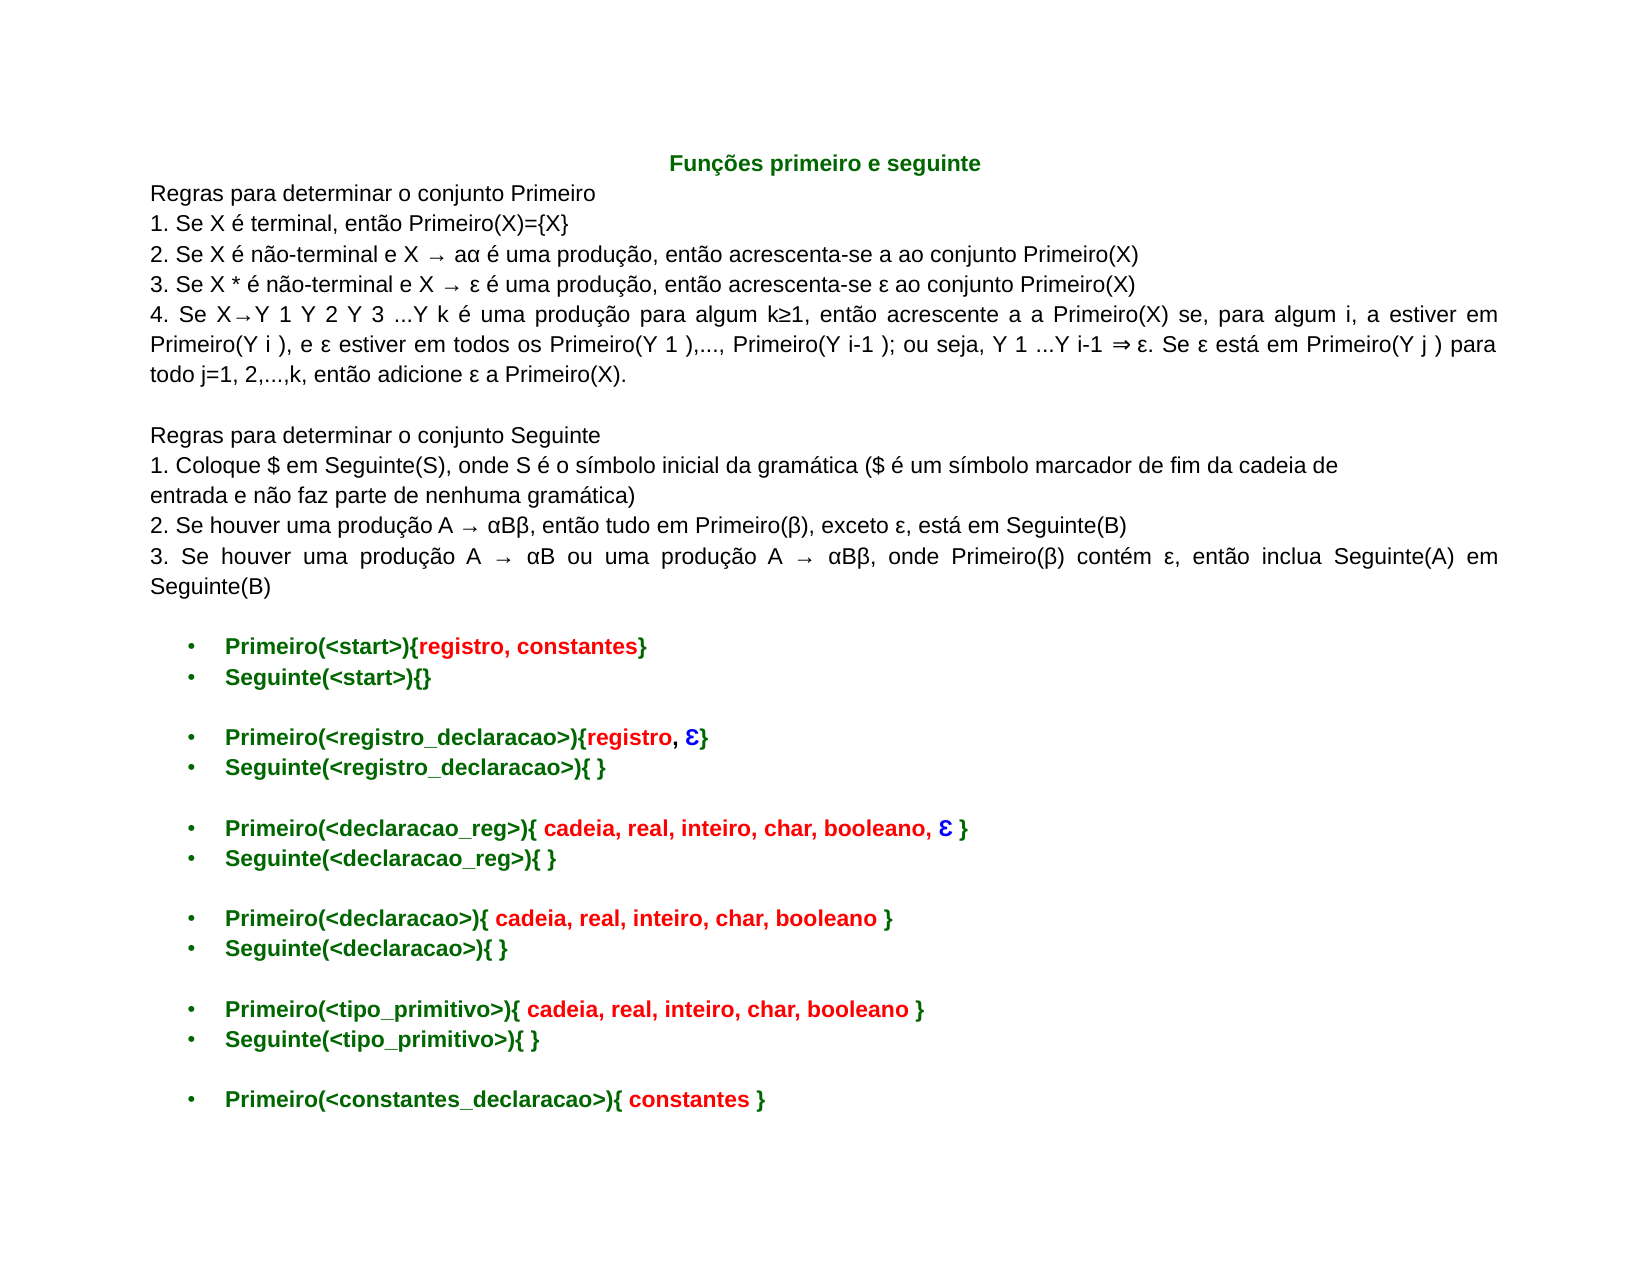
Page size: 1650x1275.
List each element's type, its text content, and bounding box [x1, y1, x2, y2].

text 3. Se X * é não-terminal e X → ε é uma produção, então acrescenta-se ε ao conjunto Primeiro(X) [150, 271, 1500, 297]
text 1. Coloque $ em Seguinte(S), onde S é o símbolo inicial da gramática ($ é um símbolo marcador de fim da cadeia de [150, 452, 1500, 478]
text 1. Se X é terminal, então Primeiro(X)={X} [150, 210, 1500, 237]
text 3. Se houver uma produção A → αB ou uma produção A → αBβ, onde Primeiro(β) contém ε, então inclua Seguinte(A) em Seguinte(B) [150, 543, 1500, 599]
list Primeiro(<declaracao>){ cadeia, real, inteiro, char, booleano } [187, 905, 1500, 932]
list Primeiro(<declaracao_reg>){ cadeia, real, inteiro, char, booleano, Ɛ } [187, 814, 1500, 841]
text 2. Se X é não-terminal e X → aα é uma produção, então acrescenta-se a ao conjunto Primeiro(X) [150, 241, 1500, 267]
list Seguinte(<tipo_primitivo>){ } [187, 1026, 1500, 1052]
list Primeiro(<tipo_primitivo>){ cadeia, real, inteiro, char, booleano } [187, 996, 1500, 1022]
list Primeiro(<start>){registro, constantes} [187, 633, 1500, 660]
text Regras para determinar o conjunto Seguinte [150, 422, 1500, 448]
list Seguinte(<registro_declaracao>){ } [187, 754, 1500, 781]
text 4. Se X→Y 1 Y 2 Y 3 ...Y k é uma produção para algum k≥1, então acrescente a a Primeiro(X) se, para algum i, a estiver em Primeiro(Y i ), e ε estiver em todos os Primeiro(Y 1 ),..., Primeiro(Y i-1 ); ou seja, Y 1 ...Y i-1 ⇒ ε. Se ε está em Primeiro(Y j ) para todo j=1, 2,...,k, então adicione ε a Primeiro(X). [150, 301, 1500, 388]
list Seguinte(<start>){} [187, 663, 1500, 690]
text 2. Se houver uma produção A → αBβ, então tudo em Primeiro(β), exceto ε, está em Seguinte(B) [150, 512, 1500, 539]
text Regras para determinar o conjunto Primeiro [150, 180, 1500, 207]
list Primeiro(<registro_declaracao>){registro, Ɛ} [187, 724, 1500, 750]
text entrada e não faz parte de nenhuma gramática) [150, 482, 1500, 509]
list Seguinte(<declaracao>){ } [187, 935, 1500, 962]
list Seguinte(<declaracao_reg>){ } [187, 845, 1500, 871]
list Primeiro(<constantes_declaracao>){ constantes } [187, 1086, 1500, 1113]
text Funções primeiro e seguinte [150, 150, 1500, 176]
